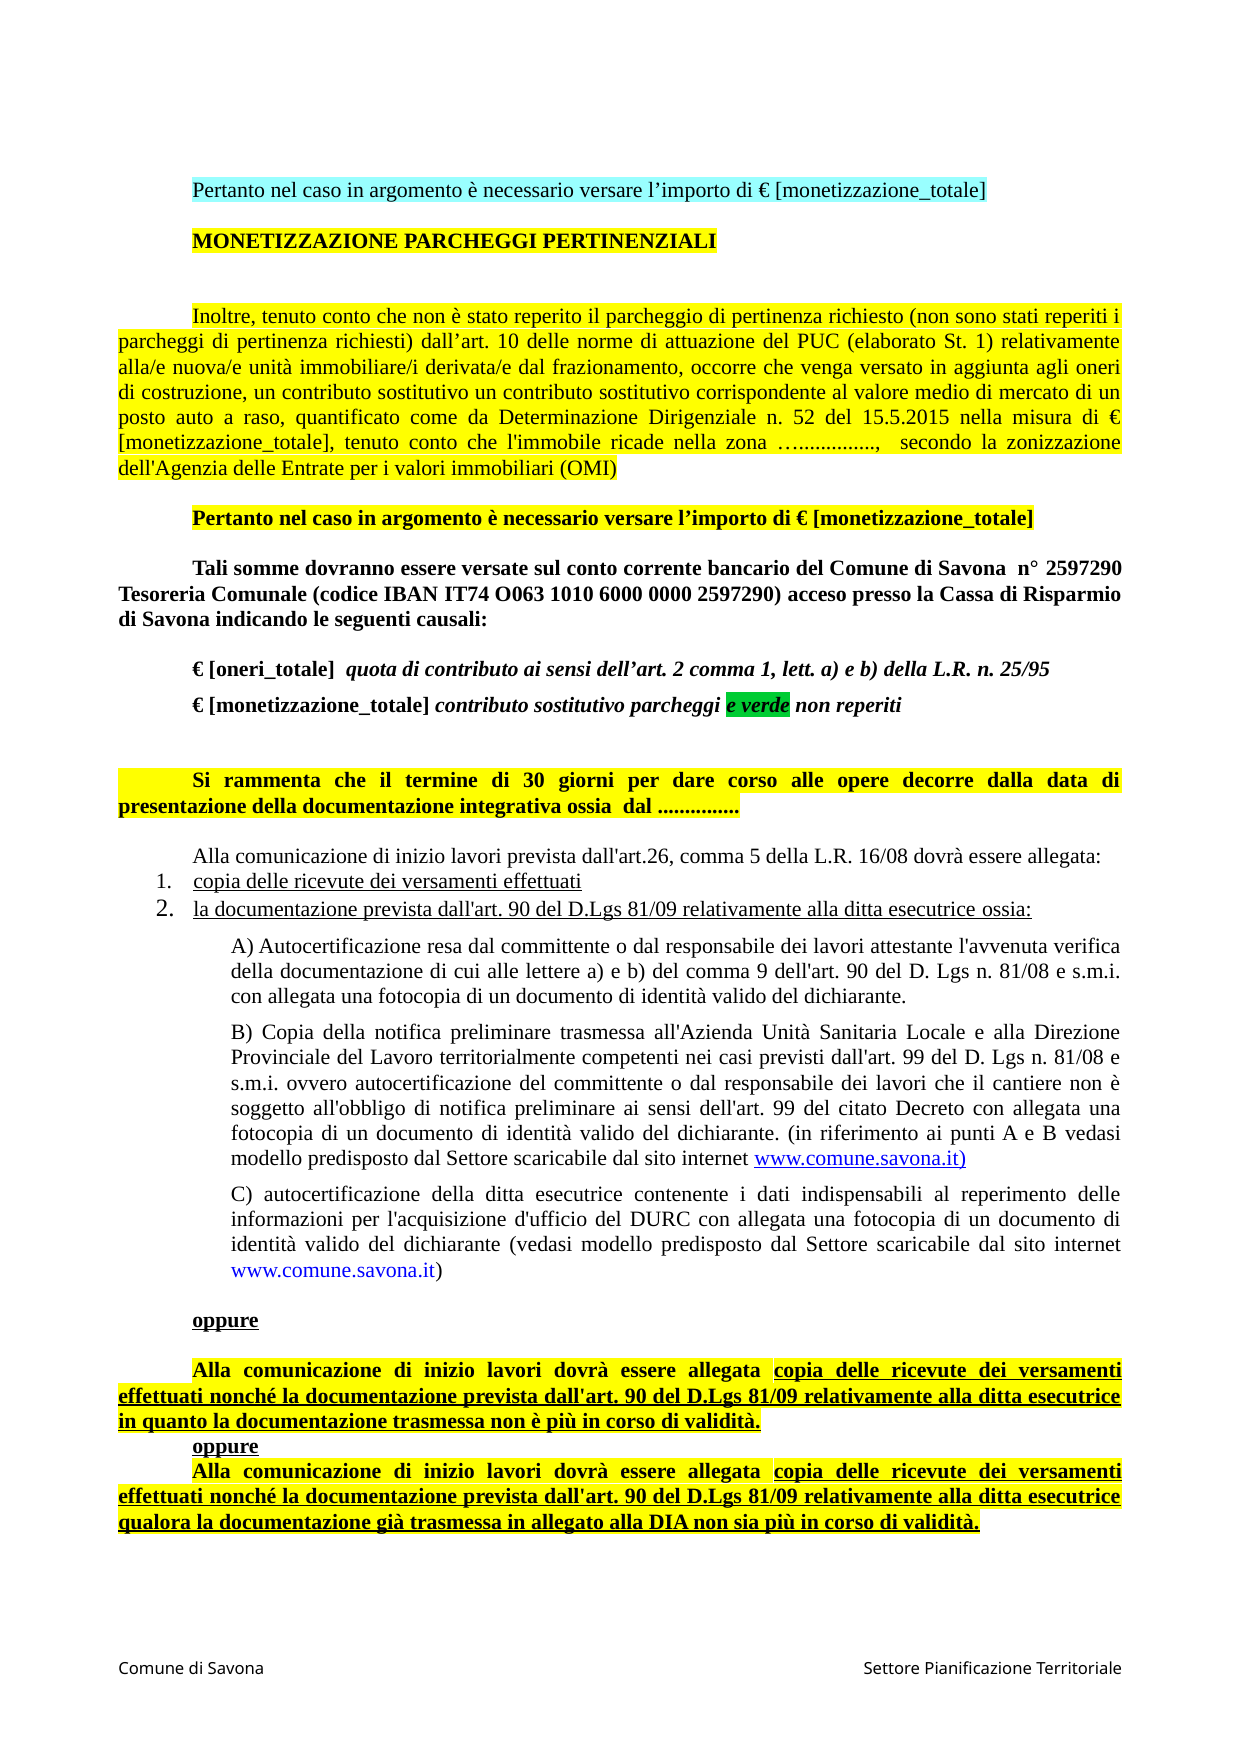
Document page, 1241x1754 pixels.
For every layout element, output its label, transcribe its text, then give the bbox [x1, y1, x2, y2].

text Alla comunicazione di inizio lavori dovrà essere allegata copia delle ricevute dei versamenti effettuati nonché la documentazione prevista dall'art. 90 del D.Lgs 81/09 relativamente alla ditta esecutrice qualora la documentazione già trasmessa in allegato alla DIA non sia più in corso di validità. [118, 1458, 1122, 1534]
text oppure [118, 1307, 1122, 1332]
text Inoltre, tenuto conto che non è stato reperito il parcheggio di pertinenza richiesto (non sono stati reperiti i parcheggi di pertinenza richiesti) dall’art. 10 delle norme di attuazione del PUC (elaborato St. 1) relativamente alla/e nuova/e unità immobiliare/i derivata/e dal frazionamento, occorre che venga versato in aggiunta agli oneri di costruzione, un contributo sostitutivo un contributo sostitutivo corrispondente al valore medio di mercato di un posto auto a raso, quantificato come da Determinazione Dirigenziale n. 52 del 15.5.2015 nella misura di € [monetizzazione_totale], tenuto conto che l'immobile ricade nella zona ….............., secondo la zonizzazione dell'Agenzia delle Entrate per i valori immobiliari (OMI) [118, 303, 1122, 480]
list C) autocertificazione della ditta esecutrice contenente i dati indispensabili al reperimento delle informazioni per l'acquisizione d'ufficio del DURC con allegata una fotocopia di un documento di identità valido del dichiarante (vedasi modello predisposto dal Settore scaricabile dal sito internet www.comune.savona.it) [193, 1181, 1122, 1282]
text oppure [118, 1433, 1122, 1458]
list la documentazione prevista dall'art. 90 del D.Lgs 81/09 relativamente alla ditta esecutrice ossia: [156, 893, 1122, 922]
text € [oneri_totale] quota di contributo ai sensi dell’art. 2 comma 1, lett. a) e b) della L.R. n. 25/95 [118, 656, 1122, 681]
text Alla comunicazione di inizio lavori prevista dall'art.26, comma 5 della L.R. 16/08 dovrà essere allegata: [118, 843, 1122, 868]
text Pertanto nel caso in argomento è necessario versare l’importo di € [monetizzazione_totale] [118, 177, 1122, 202]
list A) Autocertificazione resa dal committente o dal responsabile dei lavori attestante l'avvenuta verifica della documentazione di cui alle lettere a) e b) del comma 9 dell'art. 90 del D. Lgs n. 81/08 e s.m.i. con allegata una fotocopia di un documento di identità valido del dichiarante. [193, 933, 1122, 1008]
text € [monetizzazione_totale] contributo sostitutivo parcheggi e verde non reperiti [118, 692, 1122, 717]
list copia delle ricevute dei versamenti effettuati [156, 868, 1122, 893]
text Tali somme dovranno essere versate sul conto corrente bancario del Comune di Savona n° 2597290 Tesoreria Comunale (codice IBAN IT74 O063 1010 6000 0000 2597290) acceso presso la Cassa di Risparmio di Savona indicando le seguenti causali: [118, 555, 1122, 631]
text Pertanto nel caso in argomento è necessario versare l’importo di € [monetizzazione_totale] [118, 505, 1122, 530]
text Si rammenta che il termine di 30 giorni per dare corso alle opere decorre dalla data di presentazione della documentazione integrativa ossia dal ............... [118, 767, 1122, 818]
list B) Copia della notifica preliminare trasmessa all'Azienda Unità Sanitaria Locale e alla Direzione Provinciale del Lavoro territorialmente competenti nei casi previsti dall'art. 99 del D. Lgs n. 81/08 e s.m.i. ovvero autocertificazione del committente o dal responsabile dei lavori che il cantiere non è soggetto all'obbligo di notifica preliminare ai sensi dell'art. 99 del citato Decreto con allegata una fotocopia di un documento di identità valido del dichiarante. (in riferimento ai punti A e B vedasi modello predisposto dal Settore scaricabile dal sito internet www.comune.savona.it) [193, 1019, 1122, 1170]
text Alla comunicazione di inizio lavori dovrà essere allegata copia delle ricevute dei versamenti effettuati nonché la documentazione prevista dall'art. 90 del D.Lgs 81/09 relativamente alla ditta esecutrice in quanto la documentazione trasmessa non è più in corso di validità. [118, 1357, 1122, 1433]
text MONETIZZAZIONE PARCHEGGI PERTINENZIALI [118, 228, 1122, 253]
